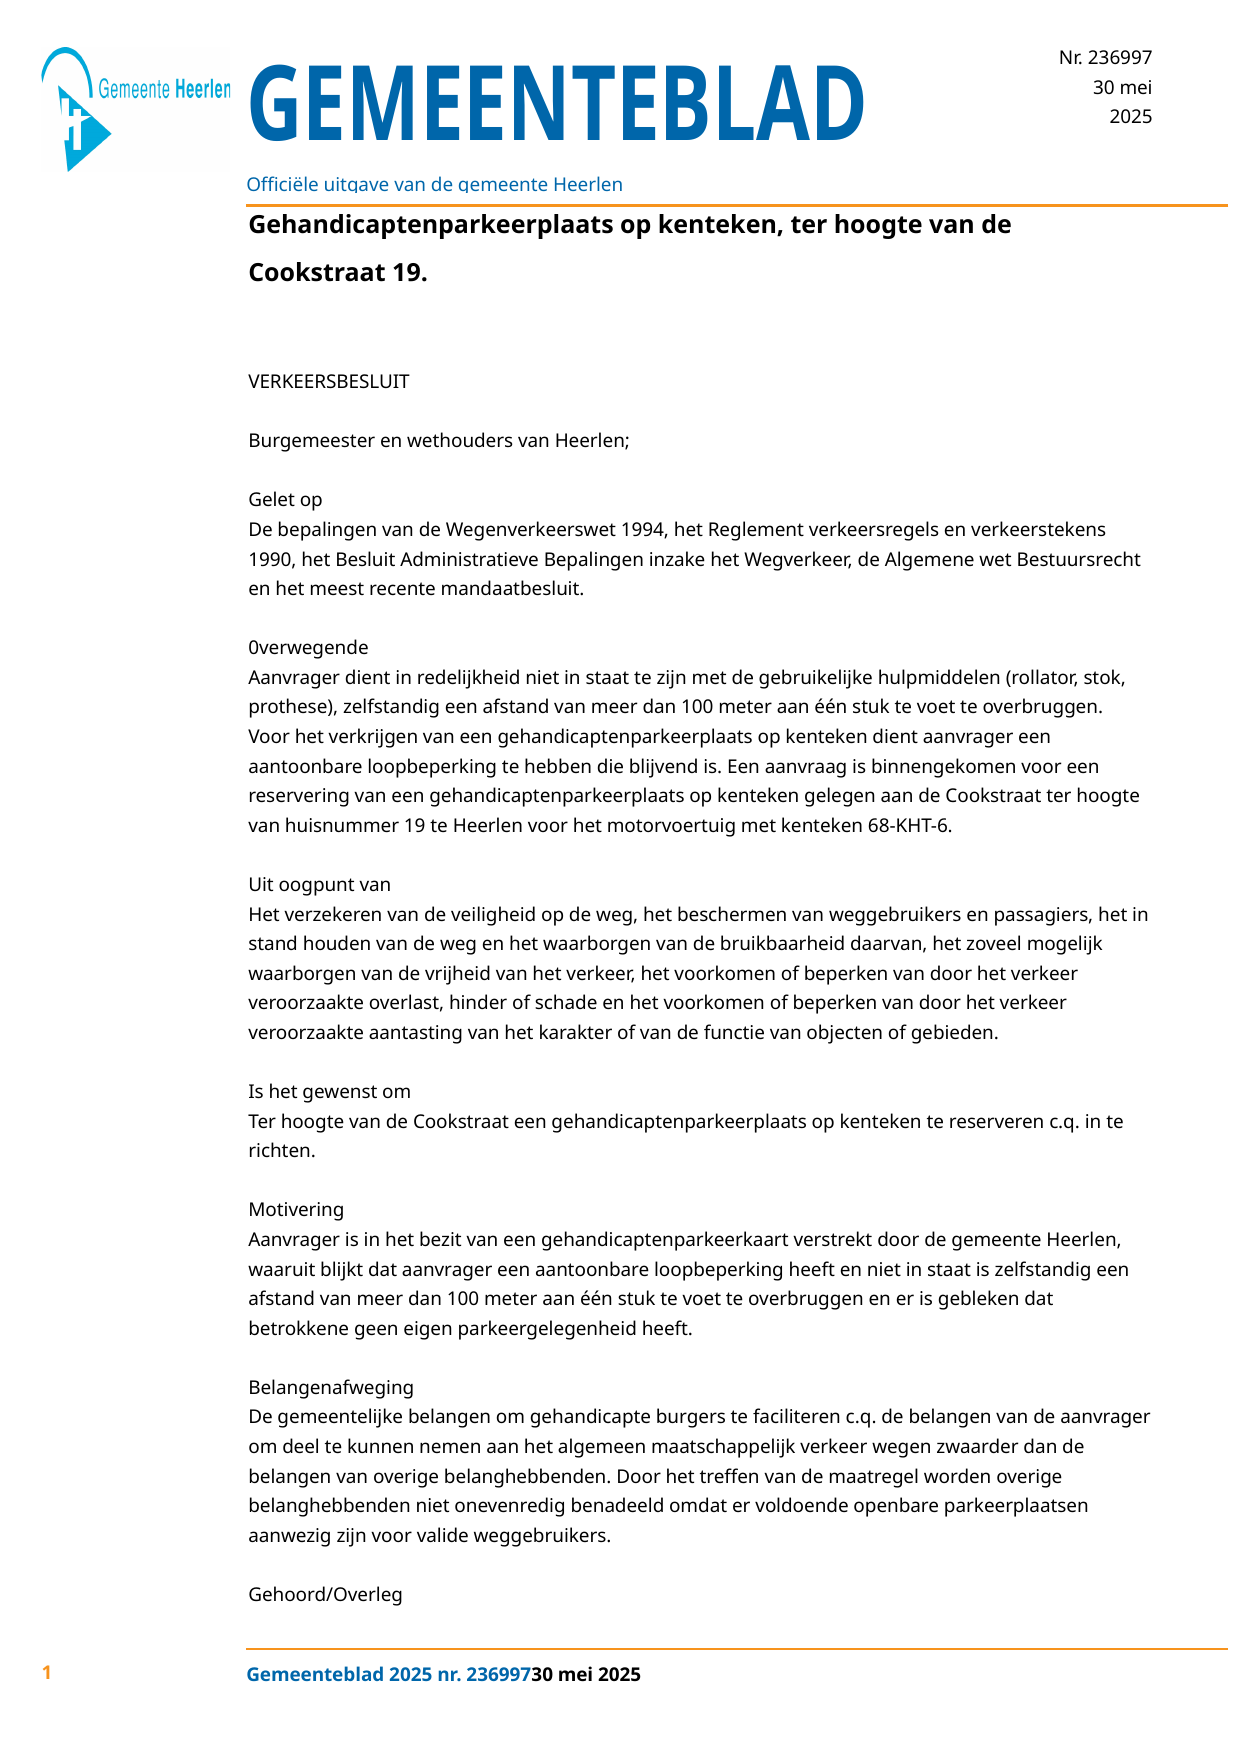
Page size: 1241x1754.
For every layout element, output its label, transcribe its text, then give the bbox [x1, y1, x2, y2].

text Gelet op [248, 487, 1152, 512]
text Aanvrager is in het bezit van een gehandicaptenparkeerkaart verstrekt door de gemeente Heerlen, waaruit blijkt dat aanvrager een aantoonbare loopbeperking heeft en niet in staat is zelfstandig een afstand van meer dan 100 meter aan één stuk te voet te overbruggen en er is gebleken dat betrokkene geen eigen parkeergelegenheid heeft. [248, 1226, 1152, 1341]
picture [41, 47, 231, 172]
text De bepalingen van de Wegenverkeerswet 1994, het Reglement verkeersregels en verkeerstekens 1990, het Besluit Administratieve Bepalingen inzake het Wegverkeer, de Algemene wet Bestuursrecht en het meest recente mandaatbesluit. [248, 516, 1152, 601]
text Gehoord/Overleg [248, 1581, 1152, 1607]
text Gehandicaptenparkeerplaats op kenteken, ter hoogte van de Cookstraat 19. [248, 207, 1152, 288]
picture [41, 47, 59, 70]
text Belangenafweging [248, 1374, 1152, 1400]
text Burgemeester en wethouders van Heerlen; [248, 427, 1152, 453]
text Ter hoogte van de Cookstraat een gehandicaptenparkeerplaats op kenteken te reserveren c.q. in te richten. [248, 1108, 1152, 1163]
text Het verzekeren van de veiligheid op de weg, het beschermen van weggebruikers en passagiers, het in stand houden van de weg en het waarborgen van de bruikbaarheid daarvan, het zoveel mogelijk waarborgen van de vrijheid van het verkeer, het voorkomen of beperken van door het verkeer veroorzaakte overlast, hinder of schade en het voorkomen of beperken van door het verkeer veroorzaakte aantasting van het karakter of van de functie van objecten of gebieden. [248, 901, 1152, 1045]
text Uit oogpunt van [248, 871, 1152, 897]
text 0verwegende [248, 634, 1152, 660]
text Aanvrager dient in redelijkheid niet in staat te zijn met de gebruikelijke hulpmiddelen (rollator, stok, prothese), zelfstandig een afstand van meer dan 100 meter aan één stuk te voet te overbruggen. [248, 664, 1152, 719]
text De gemeentelijke belangen om gehandicapte burgers te faciliteren c.q. de belangen van de aanvrager om deel te kunnen nemen aan het algemeen maatschappelijk verkeer wegen zwaarder dan de belangen van overige belanghebbenden. Door het treffen van de maatregel worden overige belanghebbenden niet onevenredig benadeeld omdat er voldoende openbare parkeerplaatsen aanwezig zijn voor valide weggebruikers. [248, 1404, 1152, 1548]
text Motivering [248, 1197, 1152, 1222]
text VERKEERSBESLUIT [248, 368, 1152, 394]
text Voor het verkrijgen van een gehandicaptenparkeerplaats op kenteken dient aanvrager een aantoonbare loopbeperking te hebben die blijvend is. Een aanvraag is binnengekomen voor een reservering van een gehandicaptenparkeerplaats op kenteken gelegen aan de Cookstraat ter hoogte van huisnummer 19 te Heerlen voor het motorvoertuig met kenteken 68-KHT-6. [248, 723, 1152, 838]
text Is het gewenst om [248, 1078, 1152, 1104]
